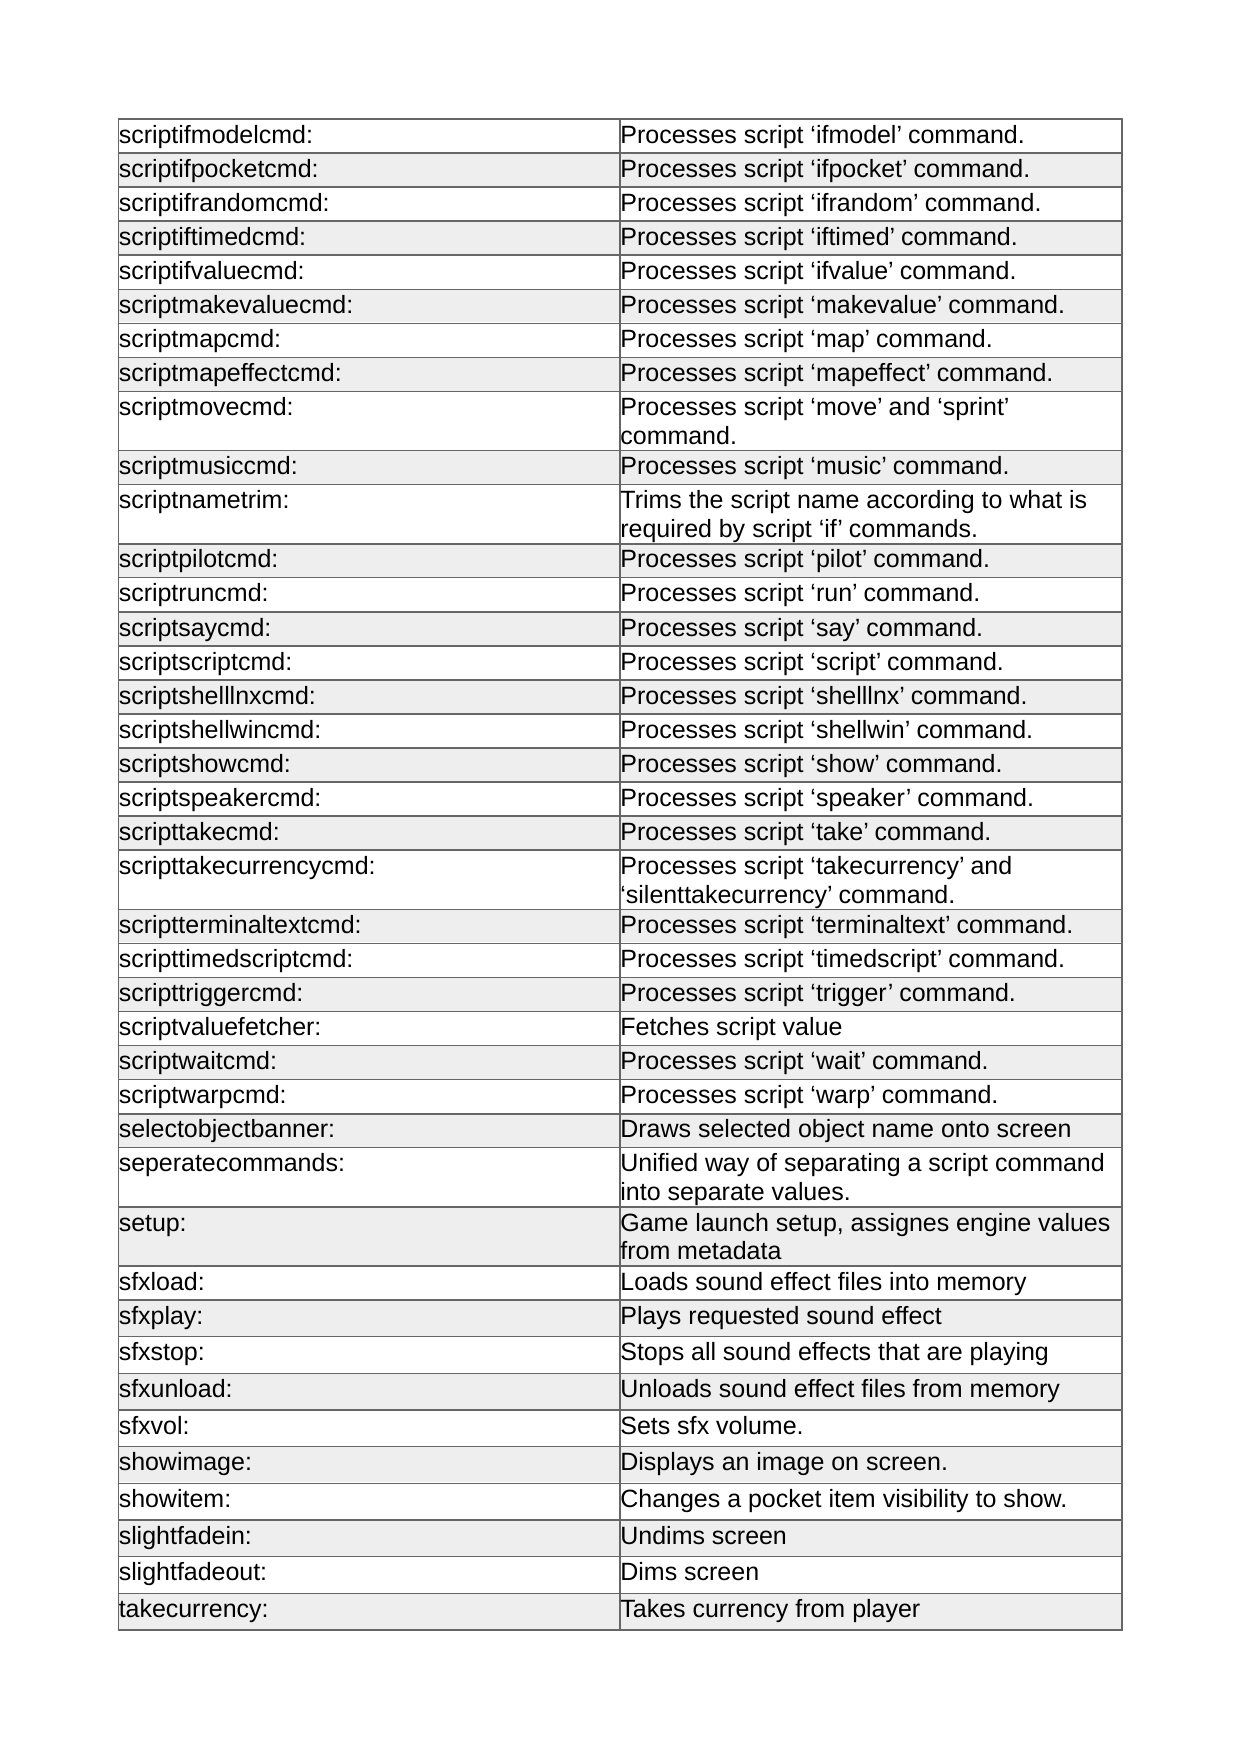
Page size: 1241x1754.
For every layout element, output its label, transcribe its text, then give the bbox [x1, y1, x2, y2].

table_cell scriptterminaltextcmd: [119, 910, 619, 942]
table_cell Trims the script name according to what is required by script ‘if’ commands. [621, 485, 1121, 543]
table_cell Processes script ‘wait’ command. [621, 1046, 1121, 1079]
table_cell Processes script ‘map’ command. [621, 324, 1121, 357]
table_cell Processes script ‘take’ command. [621, 817, 1121, 849]
table_cell sfxplay: [119, 1301, 619, 1336]
table_cell Processes script ‘ifmodel’ command. [621, 120, 1121, 152]
table_cell Unloads sound effect files from memory [621, 1374, 1121, 1409]
table_cell Sets sfx volume. [621, 1411, 1121, 1446]
table_cell Unified way of separating a script command into separate values. [621, 1148, 1121, 1206]
table_cell Processes script ‘iftimed’ command. [621, 222, 1121, 254]
table_cell Processes script ‘warp’ command. [621, 1080, 1121, 1113]
table_cell scripttakecurrencycmd: [119, 851, 619, 908]
table_cell scriptspeakercmd: [119, 783, 619, 815]
table_cell Processes script ‘music’ command. [621, 451, 1121, 484]
table_cell Processes script ‘shellwin’ command. [621, 715, 1121, 747]
table_cell Processes script ‘say’ command. [621, 613, 1121, 645]
table_cell Processes script ‘pilot’ command. [621, 545, 1121, 577]
table_cell Processes script ‘ifpocket’ command. [621, 154, 1121, 186]
table_cell sfxload: [119, 1267, 619, 1299]
table_cell Processes script ‘script’ command. [621, 647, 1121, 679]
table_cell Processes script ‘show’ command. [621, 749, 1121, 781]
table_cell scripttakecmd: [119, 817, 619, 849]
table_cell Processes script ‘shelllnx’ command. [621, 681, 1121, 713]
table_cell Displays an image on screen. [621, 1447, 1121, 1482]
table_cell Processes script ‘ifrandom’ command. [621, 188, 1121, 220]
table_cell scriptwaitcmd: [119, 1046, 619, 1079]
table_cell scriptmusiccmd: [119, 451, 619, 484]
table_cell scriptmapeffectcmd: [119, 358, 619, 391]
table_cell takecurrency: [119, 1594, 619, 1629]
table_cell Processes script ‘ifvalue’ command. [621, 256, 1121, 288]
table_cell scriptmakevaluecmd: [119, 290, 619, 322]
table_cell Processes script ‘makevalue’ command. [621, 290, 1121, 322]
table_cell Game launch setup, assignes engine values from metadata [621, 1208, 1121, 1265]
table_cell scriptnametrim: [119, 485, 619, 543]
table_cell scriptifrandomcmd: [119, 188, 619, 220]
table_cell Dims screen [621, 1557, 1121, 1592]
table_cell Processes script ‘speaker’ command. [621, 783, 1121, 815]
table_cell scriptmapcmd: [119, 324, 619, 357]
table_cell scriptsaycmd: [119, 613, 619, 645]
table_cell scriptifmodelcmd: [119, 120, 619, 152]
table_cell Processes script ‘run’ command. [621, 578, 1121, 611]
table_cell scriptshowcmd: [119, 749, 619, 781]
table_cell selectobjectbanner: [119, 1115, 619, 1147]
table_cell slightfadein: [119, 1521, 619, 1556]
table_cell scriptruncmd: [119, 578, 619, 611]
table_cell scripttimedscriptcmd: [119, 944, 619, 977]
table_cell Loads sound effect files into memory [621, 1267, 1121, 1299]
table_cell slightfadeout: [119, 1557, 619, 1592]
table_cell setup: [119, 1208, 619, 1265]
table_cell Processes script ‘mapeffect’ command. [621, 358, 1121, 391]
table_cell scriptvaluefetcher: [119, 1012, 619, 1045]
table_cell showimage: [119, 1447, 619, 1482]
table_cell Fetches script value [621, 1012, 1121, 1045]
table_cell Stops all sound effects that are playing [621, 1337, 1121, 1372]
table_cell scriptscriptcmd: [119, 647, 619, 679]
table_cell scriptiftimedcmd: [119, 222, 619, 254]
table_cell Changes a pocket item visibility to show. [621, 1484, 1121, 1519]
table_cell showitem: [119, 1484, 619, 1519]
table_cell scriptifvaluecmd: [119, 256, 619, 288]
table_cell sfxstop: [119, 1337, 619, 1372]
table_cell Processes script ‘timedscript’ command. [621, 944, 1121, 977]
table_cell Processes script ‘takecurrency’ and ‘silenttakecurrency’ command. [621, 851, 1121, 908]
table_cell Undims screen [621, 1521, 1121, 1556]
table_cell Draws selected object name onto screen [621, 1115, 1121, 1147]
table_cell scripttriggercmd: [119, 978, 619, 1011]
table_cell scriptmovecmd: [119, 392, 619, 450]
table_cell sfxvol: [119, 1411, 619, 1446]
table_cell scriptshellwincmd: [119, 715, 619, 747]
table_cell Plays requested sound effect [621, 1301, 1121, 1336]
table_cell Processes script ‘terminaltext’ command. [621, 910, 1121, 942]
table_cell scriptshelllnxcmd: [119, 681, 619, 713]
table_cell scriptifpocketcmd: [119, 154, 619, 186]
table_cell scriptwarpcmd: [119, 1080, 619, 1113]
table_cell seperatecommands: [119, 1148, 619, 1206]
table_cell scriptpilotcmd: [119, 545, 619, 577]
table_cell Processes script ‘trigger’ command. [621, 978, 1121, 1011]
table_cell Processes script ‘move’ and ‘sprint’ command. [621, 392, 1121, 450]
table_cell sfxunload: [119, 1374, 619, 1409]
table_cell Takes currency from player [621, 1594, 1121, 1629]
